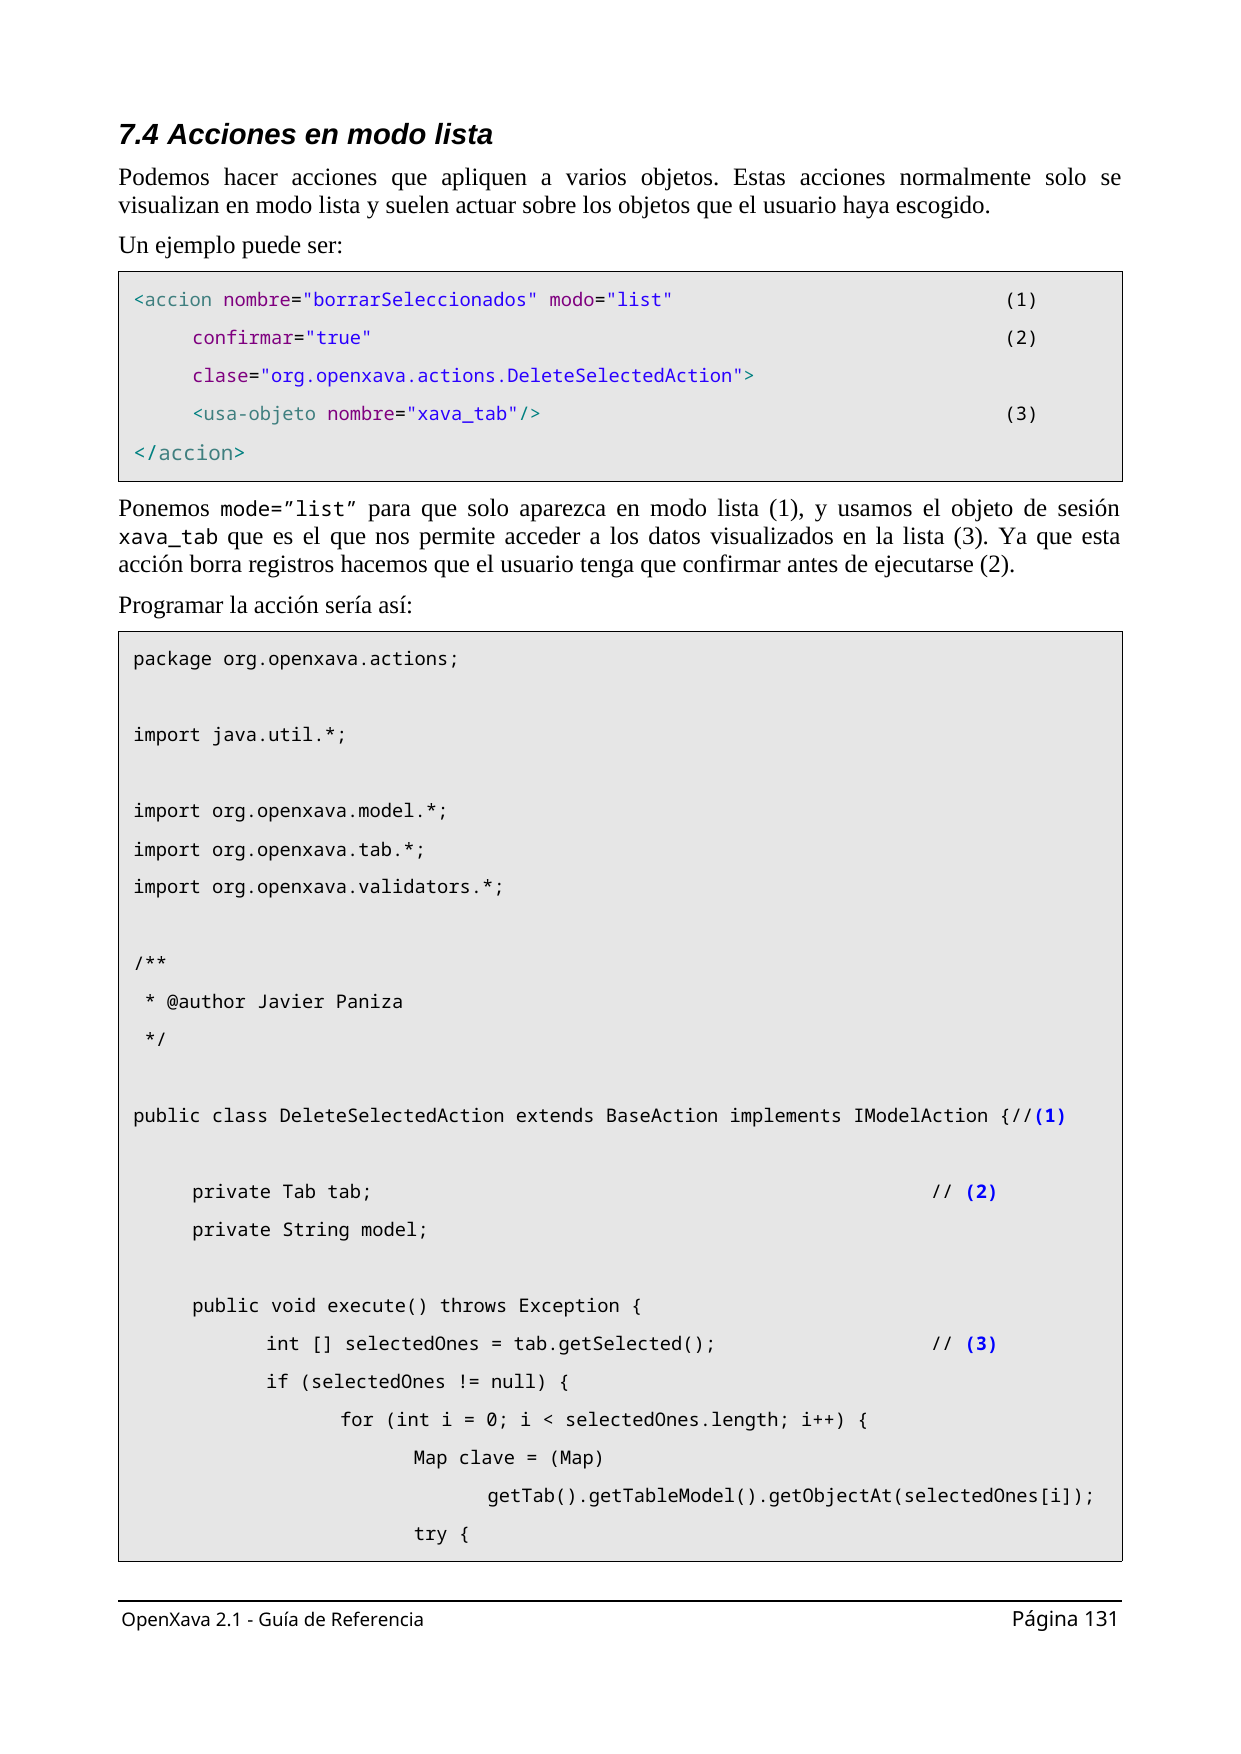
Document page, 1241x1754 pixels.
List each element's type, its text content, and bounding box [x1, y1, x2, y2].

text import org.openxava.tab.*; [119, 821, 1122, 859]
text </accion> [119, 423, 1122, 481]
text Ponemos mode=”list” para que solo aparezca en modo lista (1), y usamos el objeto de sesión xava_tab que es el que nos permite acceder a los datos visualizados en la lista (3). Ya que esta acción borra registros hacemos que el usuario tenga que confirmar antes de ejecutarse (2). [118, 494, 1122, 578]
text if (selectedOnes != null) { [119, 1353, 1122, 1391]
text * @author Javier Paniza [119, 973, 1122, 1011]
text Programar la acción sería así: [118, 591, 1122, 618]
text public class DeleteSelectedAction extends BaseAction implements IModelAction {//(1) [119, 1087, 1122, 1125]
text int [] selectedOnes = tab.getSelected(); // (3) [119, 1315, 1122, 1353]
text private String model; [119, 1201, 1122, 1239]
text confirmar="true" (2) [119, 309, 1122, 347]
text package org.openxava.actions; [119, 632, 1122, 669]
text import org.openxava.model.*; [119, 783, 1122, 821]
text Podemos hacer acciones que apliquen a varios objetos. Estas acciones normalmente solo se visualizan en modo lista y suelen actuar sobre los objetos que el usuario haya escogido. [118, 163, 1122, 219]
text for (int i = 0; i < selectedOnes.length; i++) { [119, 1391, 1122, 1429]
text clase="org.openxava.actions.DeleteSelectedAction"> [119, 347, 1122, 386]
text /** [119, 935, 1122, 973]
subtitle Acciones en modo lista [118, 118, 1122, 151]
text <usa-objeto nombre="xava_tab"/> (3) [119, 386, 1122, 423]
text Map clave = (Map) [119, 1429, 1122, 1467]
text try { [119, 1505, 1122, 1561]
text getTab().getTableModel().getObjectAt(selectedOnes[i]); [119, 1467, 1122, 1505]
text import java.util.*; [119, 707, 1122, 745]
text import org.openxava.validators.*; [119, 859, 1122, 897]
text Un ejemplo puede ser: [118, 231, 1122, 259]
text <accion nombre="borrarSeleccionados" modo="list" (1) [119, 272, 1122, 309]
text */ [119, 1011, 1122, 1049]
text public void execute() throws Exception { [119, 1277, 1122, 1315]
text private Tab tab; // (2) [119, 1163, 1122, 1201]
